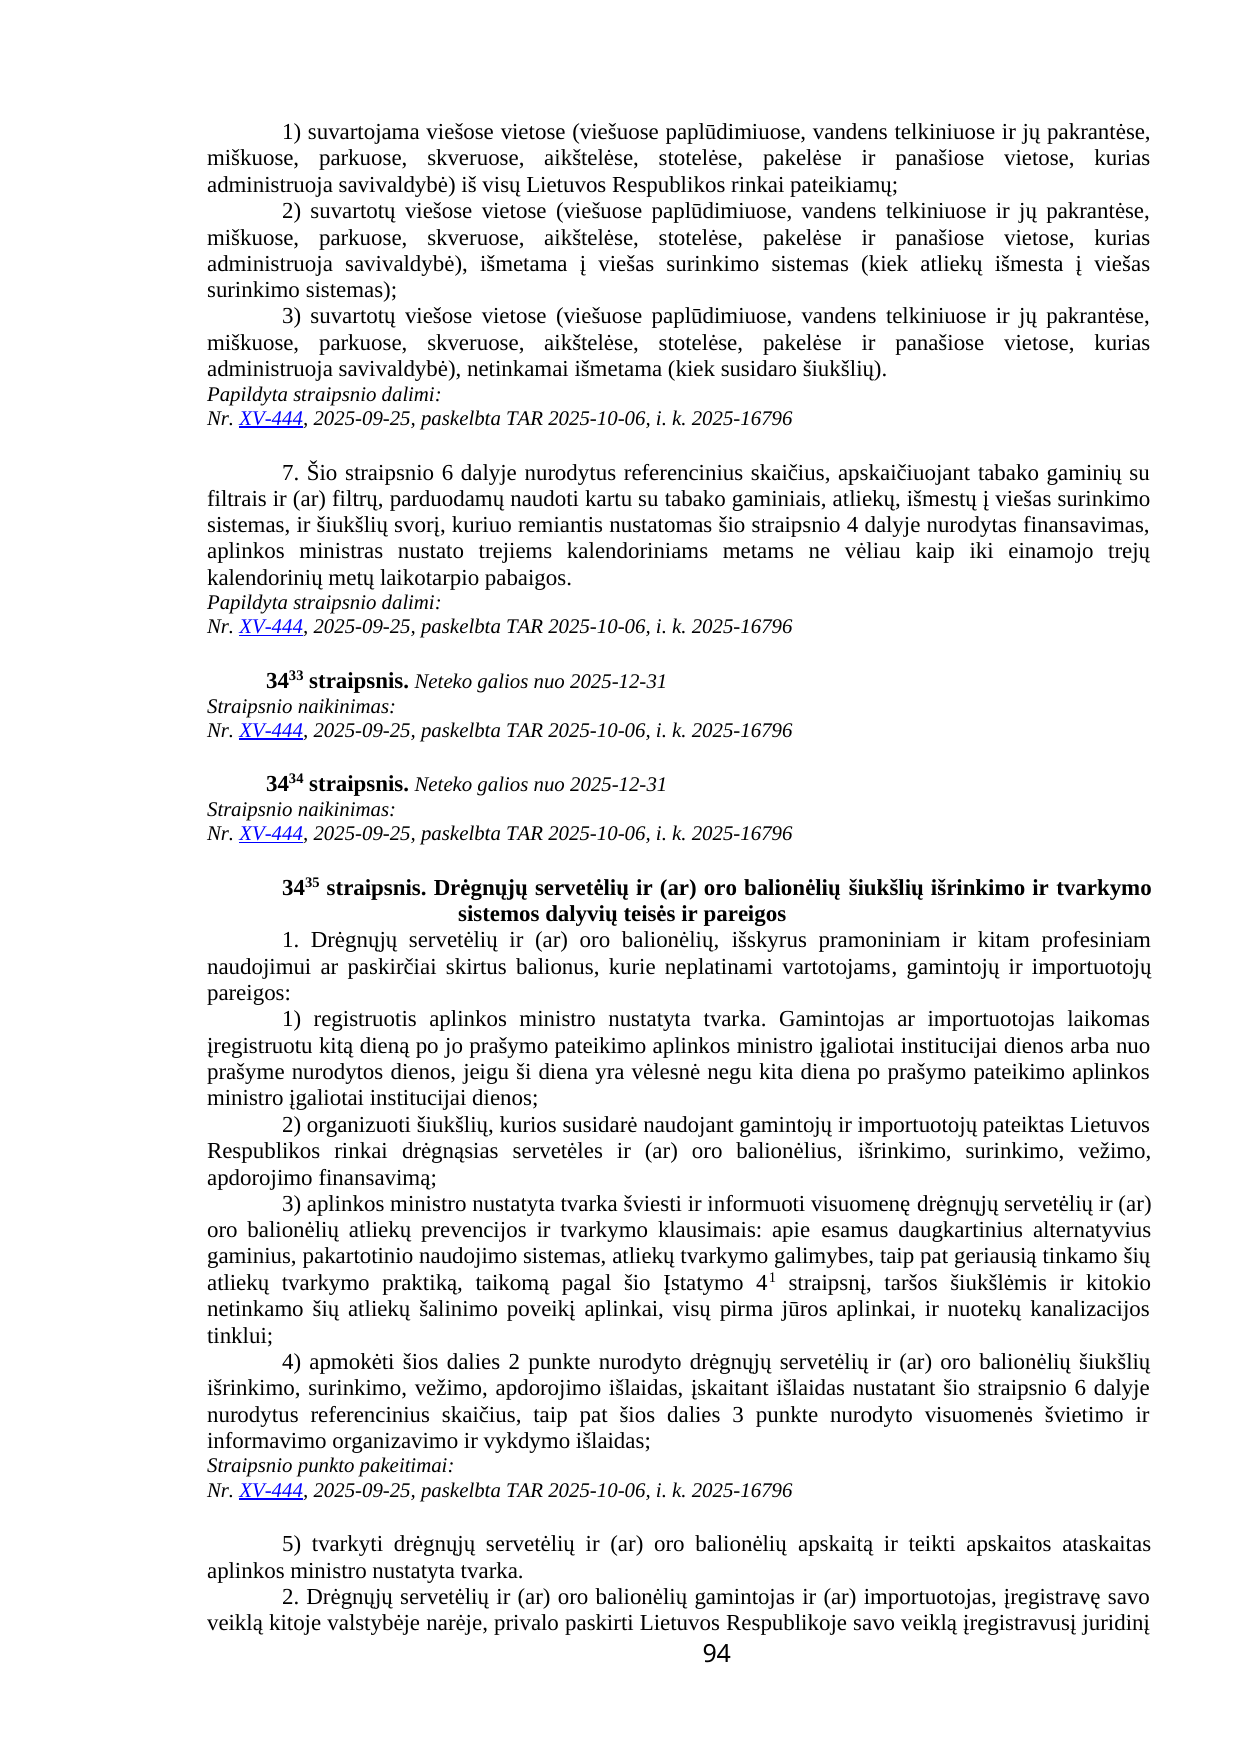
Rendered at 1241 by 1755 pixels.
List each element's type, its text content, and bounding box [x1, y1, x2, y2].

text 3435 straipsnis. Drėgnųjų servetėlių ir (ar) oro balionėlių šiukšlių išrinkimo ir tvarkymo sistemos dalyvių teisės ir pareigos [282, 874, 1152, 926]
text Straipsnio punkto pakeitimai: [207, 1453, 1152, 1477]
text 7. Šio straipsnio 6 dalyje nurodytus referencinius skaičius, apskaičiuojant tabako gaminių su filtrais ir (ar) filtrų, parduodamų naudoti kartu su tabako gaminiais, atliekų, išmestų į viešas surinkimo sistemas, ir šiukšlių svorį, kuriuo remiantis nustatomas šio straipsnio 4 dalyje nurodytas finansavimas, aplinkos ministras nustato trejiems kalendoriniams metams ne vėliau kaip iki einamojo trejų kalendorinių metų laikotarpio pabaigos. [207, 458, 1152, 590]
text 2) suvartotų viešose vietose (viešuose paplūdimiuose, vandens telkiniuose ir jų pakrantėse, miškuose, parkuose, skveruose, aikštelėse, stotelėse, pakelėse ir panašiose vietose, kurias administruoja savivaldybė), išmetama į viešas surinkimo sistemas (kiek atliekų išmesta į viešas surinkimo sistemas); [207, 197, 1152, 303]
text 1) suvartojama viešose vietose (viešuose paplūdimiuose, vandens telkiniuose ir jų pakrantėse, miškuose, parkuose, skveruose, aikštelėse, stotelėse, pakelėse ir panašiose vietose, kurias administruoja savivaldybė) iš visų Lietuvos Respublikos rinkai pateikiamų; [207, 118, 1152, 197]
text 4) apmokėti šios dalies 2 punkte nurodyto drėgnųjų servetėlių ir (ar) oro balionėlių šiukšlių išrinkimo, surinkimo, vežimo, apdorojimo išlaidas, įskaitant išlaidas nustatant šio straipsnio 6 dalyje nurodytus referencinius skaičius, taip pat šios dalies 3 punkte nurodyto visuomenės švietimo ir informavimo organizavimo ir vykdymo išlaidas; [207, 1348, 1152, 1453]
text 5) tvarkyti drėgnųjų servetėlių ir (ar) oro balionėlių apskaitą ir teikti apskaitos ataskaitas aplinkos ministro nustatyta tvarka. [207, 1530, 1152, 1583]
text 2) organizuoti šiukšlių, kurios susidarė naudojant gamintojų ir importuotojų pateiktas Lietuvos Respublikos rinkai drėgnąsias servetėles ir (ar) oro balionėlius, išrinkimo, surinkimo, vežimo, apdorojimo finansavimą; [207, 1111, 1152, 1190]
text Straipsnio naikinimas: [207, 797, 1152, 821]
text Papildyta straipsnio dalimi: [207, 382, 1152, 406]
text Nr. XV-444, 2025-09-25, paskelbta TAR 2025-10-06, i. k. 2025-16796 [207, 718, 1152, 742]
text Straipsnio naikinimas: [207, 693, 1152, 718]
text 3434 straipsnis. Neteko galios nuo 2025-12-31 [207, 770, 1152, 797]
text Nr. XV-444, 2025-09-25, paskelbta TAR 2025-10-06, i. k. 2025-16796 [207, 614, 1152, 638]
text Papildyta straipsnio dalimi: [207, 590, 1152, 614]
text 3) aplinkos ministro nustatyta tvarka šviesti ir informuoti visuomenę drėgnųjų servetėlių ir (ar) oro balionėlių atliekų prevencijos ir tvarkymo klausimais: apie esamus daugkartinius alternatyvius gaminius, pakartotinio naudojimo sistemas, atliekų tvarkymo galimybes, taip pat geriausią tinkamo šių atliekų tvarkymo praktiką, taikomą pagal šio Įstatymo 41 straipsnį, taršos šiukšlėmis ir kitokio netinkamo šių atliekų šalinimo poveikį aplinkai, visų pirma jūros aplinkai, ir nuotekų kanalizacijos tinklui; [207, 1190, 1152, 1348]
text Nr. XV-444, 2025-09-25, paskelbta TAR 2025-10-06, i. k. 2025-16796 [207, 821, 1152, 845]
text Nr. XV-444, 2025-09-25, paskelbta TAR 2025-10-06, i. k. 2025-16796 [207, 406, 1152, 430]
text 3433 straipsnis. Neteko galios nuo 2025-12-31 [207, 667, 1152, 693]
text 3) suvartotų viešose vietose (viešuose paplūdimiuose, vandens telkiniuose ir jų pakrantėse, miškuose, parkuose, skveruose, aikštelėse, stotelėse, pakelėse ir panašiose vietose, kurias administruoja savivaldybė), netinkamai išmetama (kiek susidaro šiukšlių). [207, 303, 1152, 382]
text 2. Drėgnųjų servetėlių ir (ar) oro balionėlių gamintojas ir (ar) importuotojas, įregistravę savo veiklą kitoje valstybėje narėje, privalo paskirti Lietuvos Respublikoje savo veiklą įregistravusį juridinį [207, 1583, 1152, 1636]
text 1) registruotis aplinkos ministro nustatyta tvarka. Gamintojas ar importuotojas laikomas įregistruotu kitą dieną po jo prašymo pateikimo aplinkos ministro įgaliotai institucijai dienos arba nuo prašyme nurodytos dienos, jeigu ši diena yra vėlesnė negu kita diena po prašymo pateikimo aplinkos ministro įgaliotai institucijai dienos; [207, 1005, 1152, 1111]
text Nr. XV-444, 2025-09-25, paskelbta TAR 2025-10-06, i. k. 2025-16796 [207, 1477, 1152, 1502]
text 1. Drėgnųjų servetėlių ir (ar) oro balionėlių, išskyrus pramoniniam ir kitam profesiniam naudojimui ar paskirčiai skirtus balionus, kurie neplatinami vartotojams, gamintojų ir importuotojų pareigos: [207, 926, 1152, 1005]
